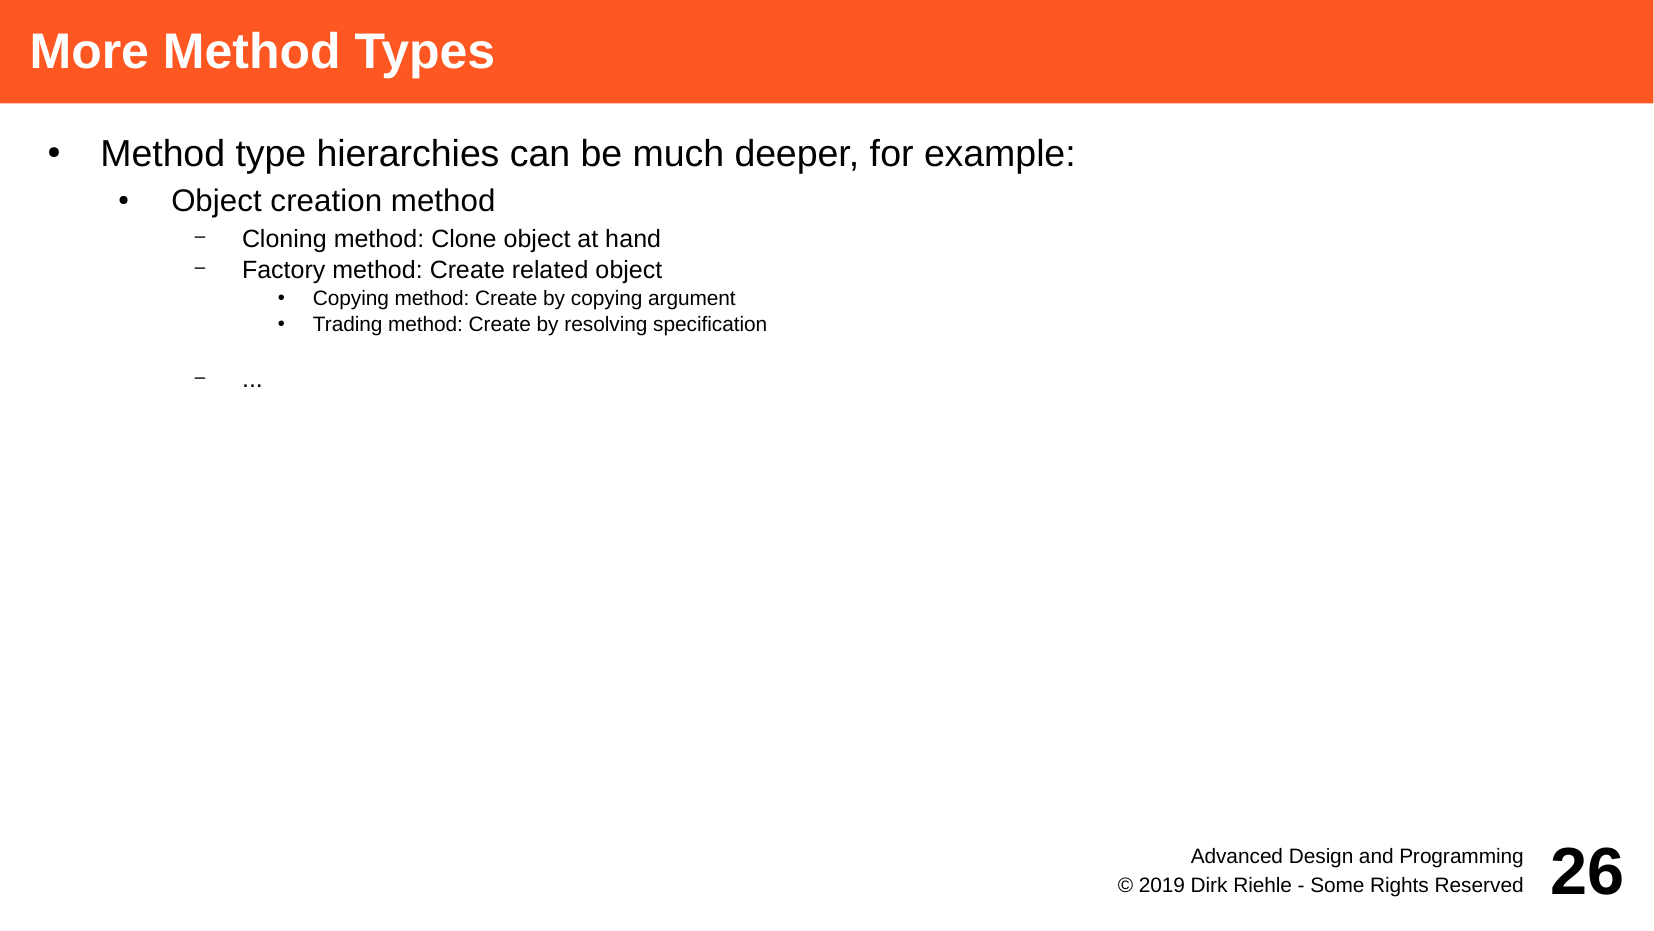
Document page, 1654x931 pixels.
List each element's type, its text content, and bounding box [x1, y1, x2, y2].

list Method type hierarchies can be much deeper, for example: Object creation method Cloning method: Clone object at hand Factory method: Create related object Copying method: Create by copying argument Trading method: Create by resolving specification ... [29, 132, 1625, 813]
title More Method Types [0, 0, 1654, 104]
